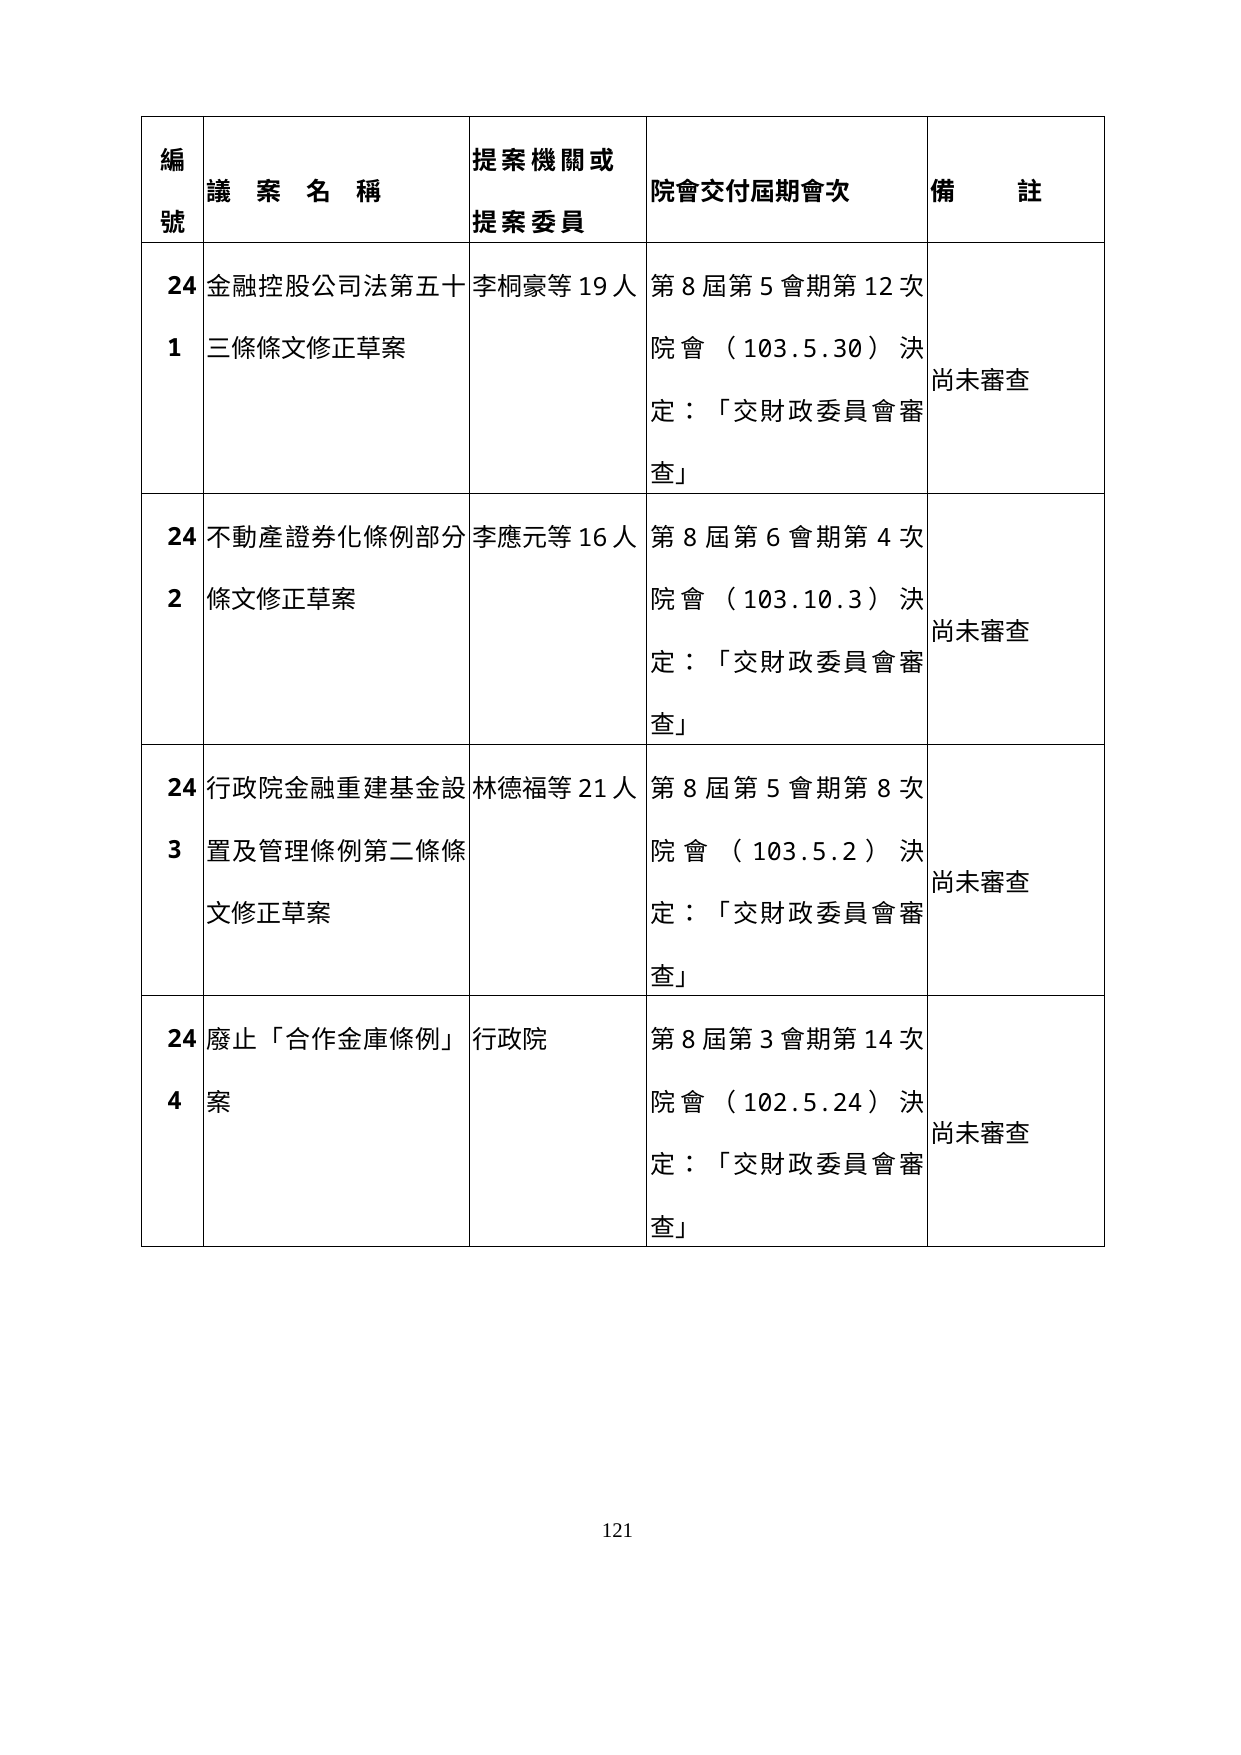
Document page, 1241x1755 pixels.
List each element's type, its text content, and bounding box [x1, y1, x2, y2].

table_cell [142, 243, 203, 493]
table_header 備 註 [928, 117, 1104, 242]
table_header 編 號 [142, 117, 203, 242]
table_cell 行政院金融重建基金設置及管理條例第二條條文修正草案 [204, 745, 469, 995]
table_cell 第8屆第5會期第12次院會（103.5.30）決定：「交財政委員會審查」 [647, 243, 927, 493]
table_cell 行政院 [470, 996, 646, 1246]
table_cell [142, 494, 203, 744]
table_cell 李應元等16人 [470, 494, 646, 744]
table_cell [142, 745, 203, 995]
table_cell 金融控股公司法第五十三條條文修正草案 [204, 243, 469, 493]
table_cell 尚未審查 [928, 494, 1104, 744]
table_cell 尚未審查 [928, 996, 1104, 1246]
table_cell [142, 996, 203, 1246]
table_cell 尚未審查 [928, 243, 1104, 493]
table_header 議 案 名 稱 [204, 117, 469, 242]
table_header 院會交付屆期會次 [647, 117, 927, 242]
table_cell 李桐豪等19人 [470, 243, 646, 493]
table_cell 不動產證券化條例部分條文修正草案 [204, 494, 469, 744]
table_header 提案機關或 提案委員 [470, 117, 646, 242]
table_cell 第8屆第6會期第4次院會（103.10.3）決定：「交財政委員會審查」 [647, 494, 927, 744]
table_cell 第8屆第5會期第8次院會（103.5.2）決定：「交財政委員會審查」 [647, 745, 927, 995]
table_cell 第8屆第3會期第14次院會（102.5.24）決定：「交財政委員會審查」 [647, 996, 927, 1246]
table_cell 林德福等21人 [470, 745, 646, 995]
table_cell 尚未審查 [928, 745, 1104, 995]
table_cell 廢止「合作金庫條例」案 [204, 996, 469, 1246]
